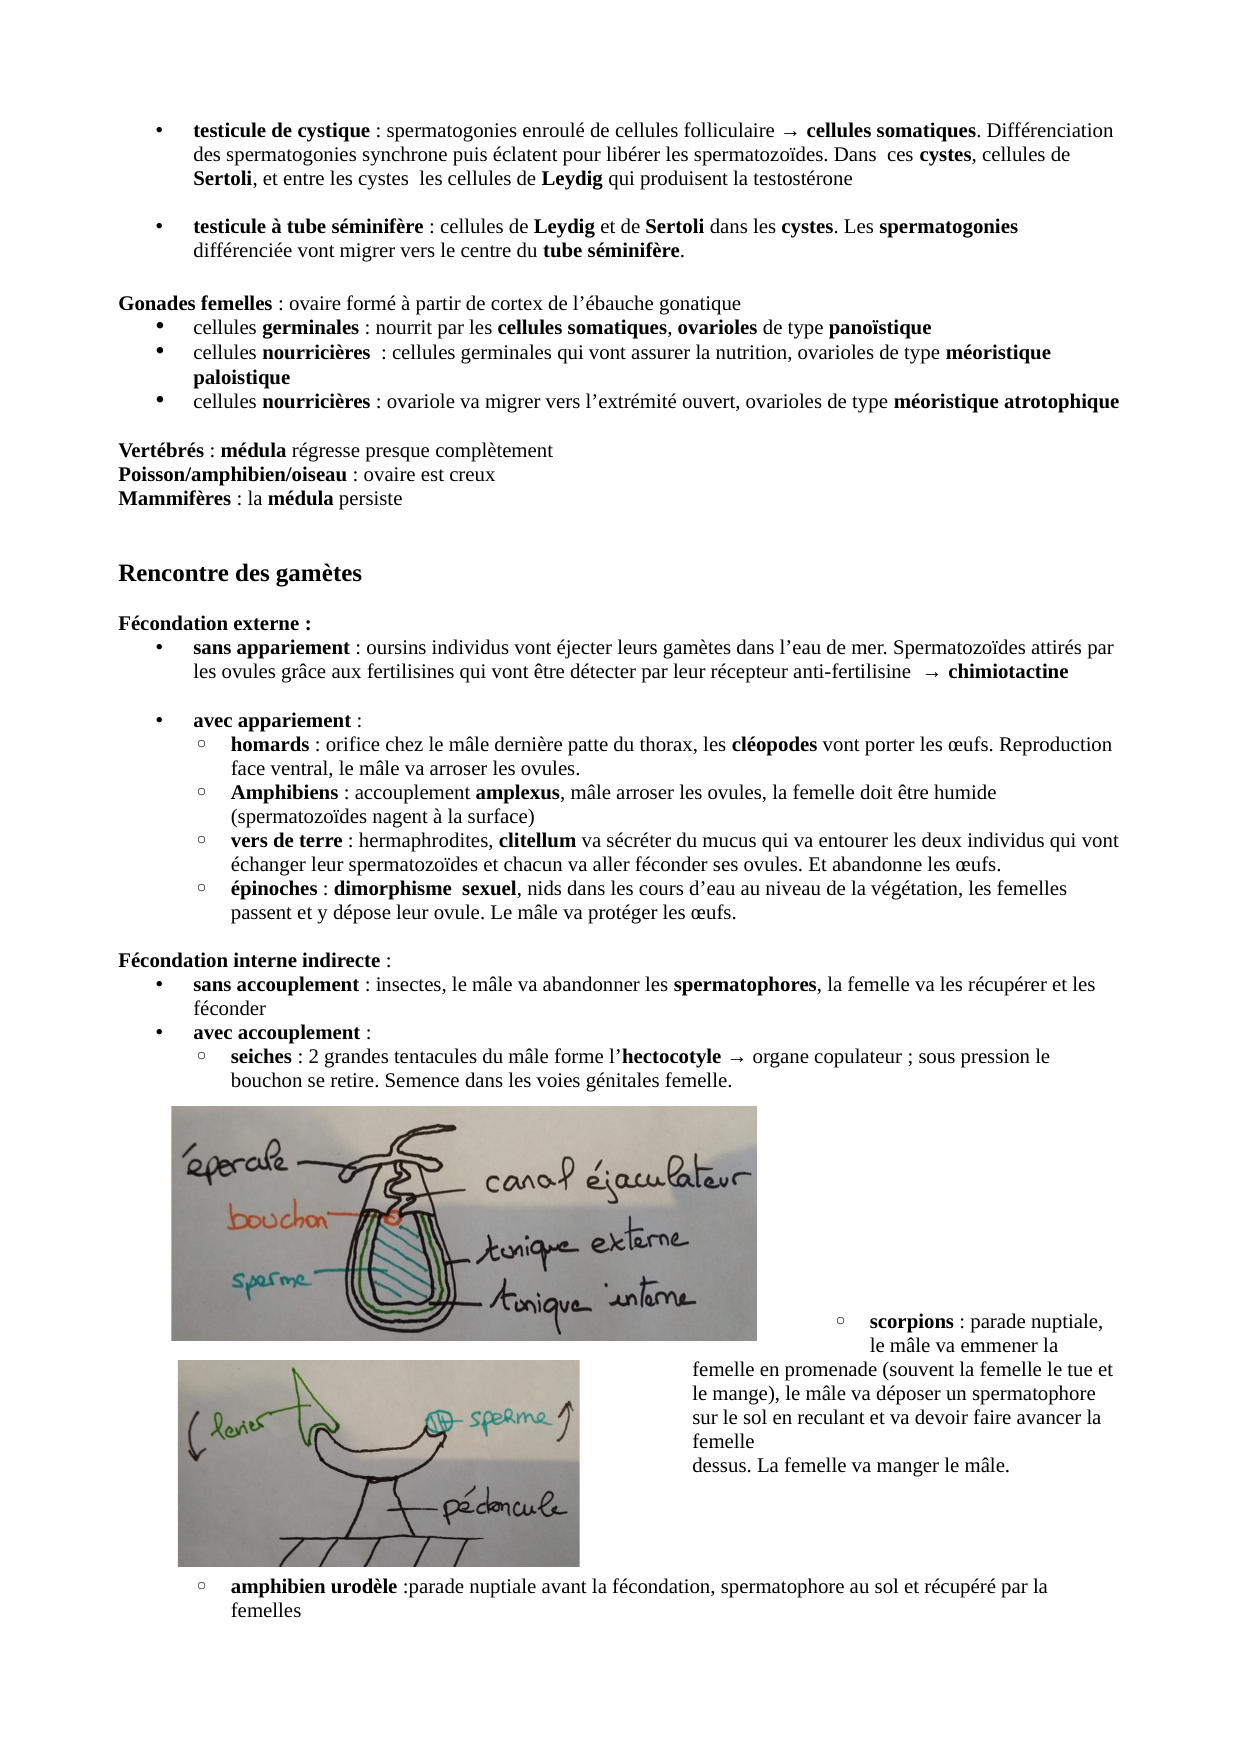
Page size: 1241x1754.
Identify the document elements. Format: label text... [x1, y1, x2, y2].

text Vertébrés : médula régresse presque complètement [118, 438, 1122, 462]
list homards : orifice chez le mâle dernière patte du thorax, les cléopodes vont porter les œufs. Reproduction face ventral, le mâle va arroser les ovules. [193, 732, 1122, 780]
text Fécondation externe : [118, 611, 1122, 635]
text Gonades femelles : ovaire formé à partir de cortex de l’ébauche gonatique [118, 291, 1122, 315]
text Fécondation interne indirecte : [118, 948, 1122, 972]
list testicule de cystique : spermatogonies enroulé de cellules folliculaire → cellules somatiques. Différenciation des spermatogonies synchrone puis éclatent pour libérer les spermatozoïdes. Dans ces cystes, cellules de Sertoli, et entre les cystes les cellules de Leydig qui produisent la testostérone [156, 118, 1122, 190]
list amphibien urodèle :parade nuptiale avant la fécondation, spermatophore au sol et récupéré par la femelles [193, 1574, 1122, 1622]
list cellules nourricières : ovariole va migrer vers l’extrémité ouvert, ovarioles de type méoristique atrotophique [156, 389, 1122, 414]
list cellules germinales : nourrit par les cellules somatiques, ovarioles de type panoïstique [156, 315, 1122, 340]
list avec accouplement : [156, 1020, 1122, 1044]
list avec appariement : [156, 707, 1122, 732]
text Rencontre des gamètes [118, 558, 1122, 587]
list sans appariement : oursins individus vont éjecter leurs gamètes dans l’eau de mer. Spermatozoïdes attirés par les ovules grâce aux fertilisines qui vont être détecter par leur récepteur anti-fertilisine → chimiotactine [156, 635, 1122, 683]
list vers de terre : hermaphrodites, clitellum va sécréter du mucus qui va entourer les deux individus qui vont échanger leur spermatozoïdes et chacun va aller féconder ses ovules. Et abandonne les œufs. [193, 828, 1122, 876]
list cellules nourricières : cellules germinales qui vont assurer la nutrition, ovarioles de type méoristique paloistique [156, 340, 1122, 389]
list scorpions : parade nuptiale, le mâle va emmener la femelle en promenade (souvent la femelle le tue et [193, 1309, 1122, 1381]
list testicule à tube séminifère : cellules de Leydig et de Sertoli dans les cystes. Les spermatogonies différenciée vont migrer vers le centre du tube séminifère. [156, 214, 1122, 262]
list épinoches : dimorphisme sexuel, nids dans les cours d’eau au niveau de la végétation, les femelles passent et y dépose leur ovule. Le mâle va protéger les œufs. [193, 876, 1122, 924]
text Mammifères : la médula persiste [118, 486, 1122, 510]
picture [177, 1360, 580, 1567]
list le mange), le mâle va déposer un spermatophore sur le sol en reculant et va devoir faire avancer la femelle [580, 1381, 1122, 1453]
picture [171, 1106, 757, 1341]
list seiches : 2 grandes tentacules du mâle forme l’hectocotyle → organe copulateur ; sous pression le bouchon se retire. Semence dans les voies génitales femelle. [193, 1044, 1122, 1092]
list dessus. La femelle va manger le mâle. [580, 1453, 1122, 1477]
text Poisson/amphibien/oiseau : ovaire est creux [118, 462, 1122, 486]
list Amphibiens : accouplement amplexus, mâle arroser les ovules, la femelle doit être humide (spermatozoïdes nagent à la surface) [193, 780, 1122, 828]
list sans accouplement : insectes, le mâle va abandonner les spermatophores, la femelle va les récupérer et les féconder [156, 972, 1122, 1020]
